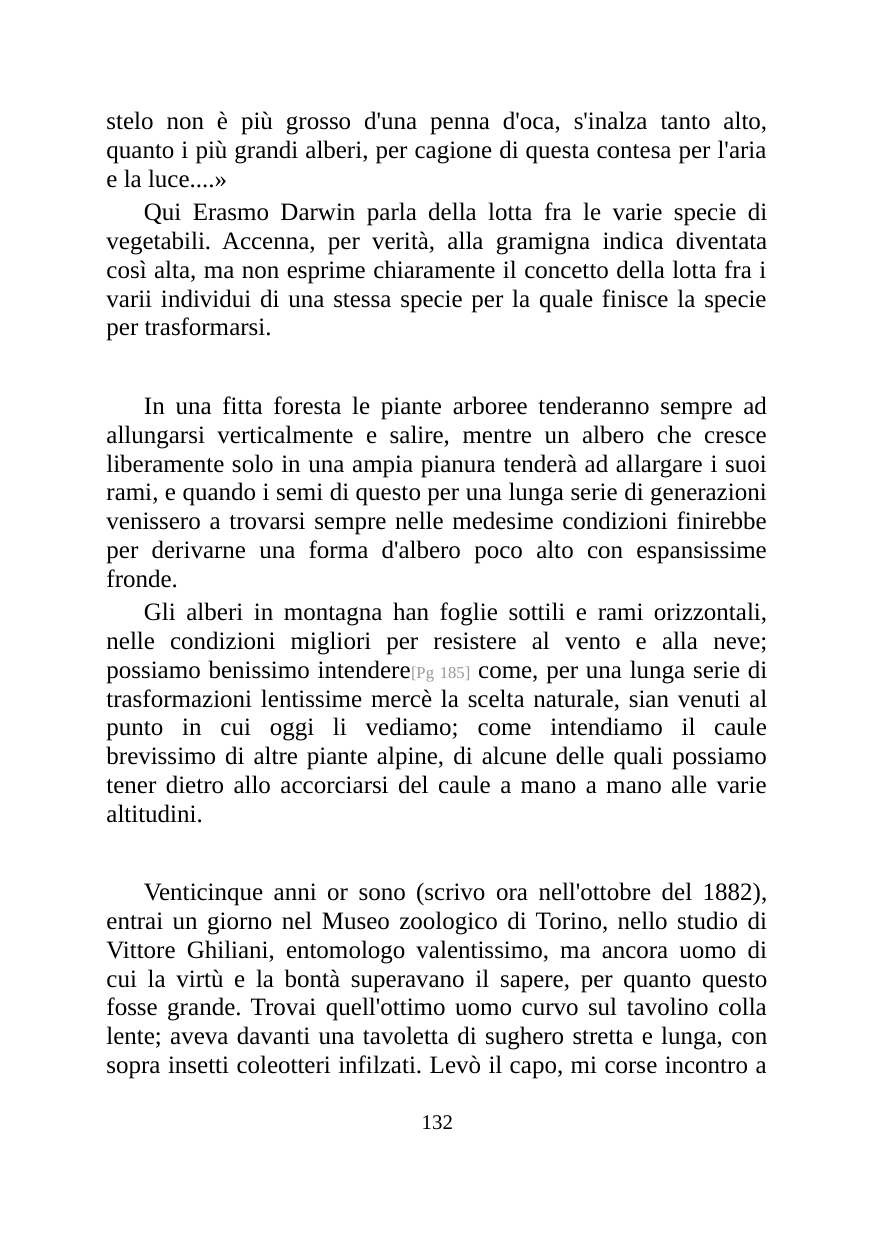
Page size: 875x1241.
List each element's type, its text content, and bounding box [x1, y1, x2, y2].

text Venticinque anni or sono (scrivo ora nell'ottobre del 1882), entrai un giorno nel Museo zoologico di Torino, nello studio di Vittore Ghiliani, entomologo valentissimo, ma ancora uomo di cui la virtù e la bontà superavano il sapere, per quanto questo fosse grande. Trovai quell'ottimo uomo curvo sul tavolino colla lente; aveva davanti una tavoletta di sughero stretta e lunga, con sopra insetti coleotteri infilzati. Levò il capo, mi corse incontro a [106, 877, 768, 1079]
text In una fitta foresta le piante arboree tenderanno sempre ad allungarsi verticalmente e salire, mentre un albero che cresce liberamente solo in una ampia pianura tenderà ad allargare i suoi rami, e quando i semi di questo per una lunga serie di generazioni venissero a trovarsi sempre nelle medesime condizioni finirebbe per derivarne una forma d'albero poco alto con espansissime fronde. [106, 391, 768, 592]
text Qui Erasmo Darwin parla della lotta fra le varie specie di vegetabili. Accenna, per verità, alla gramigna indica diventata così alta, ma non esprime chiaramente il concetto della lotta fra i varii individui di una stessa specie per la quale finisce la specie per trasformarsi. [106, 197, 768, 341]
text Gli alberi in montagna han foglie sottili e rami orizzontali, nelle condizioni migliori per resistere al vento e alla neve; possiamo benissimo intendere[Pg 185] come, per una lunga serie di trasformazioni lentissime mercè la scelta naturale, sian venuti al punto in cui oggi li vediamo; come intendiamo il caule brevissimo di altre piante alpine, di alcune delle quali possiamo tener dietro allo accorciarsi del caule a mano a mano alle varie altitudini. [106, 597, 768, 827]
text stelo non è più grosso d'una penna d'oca, s'inalza tanto alto, quanto i più grandi alberi, per cagione di questa contesa per l'aria e la luce....» [106, 106, 768, 192]
